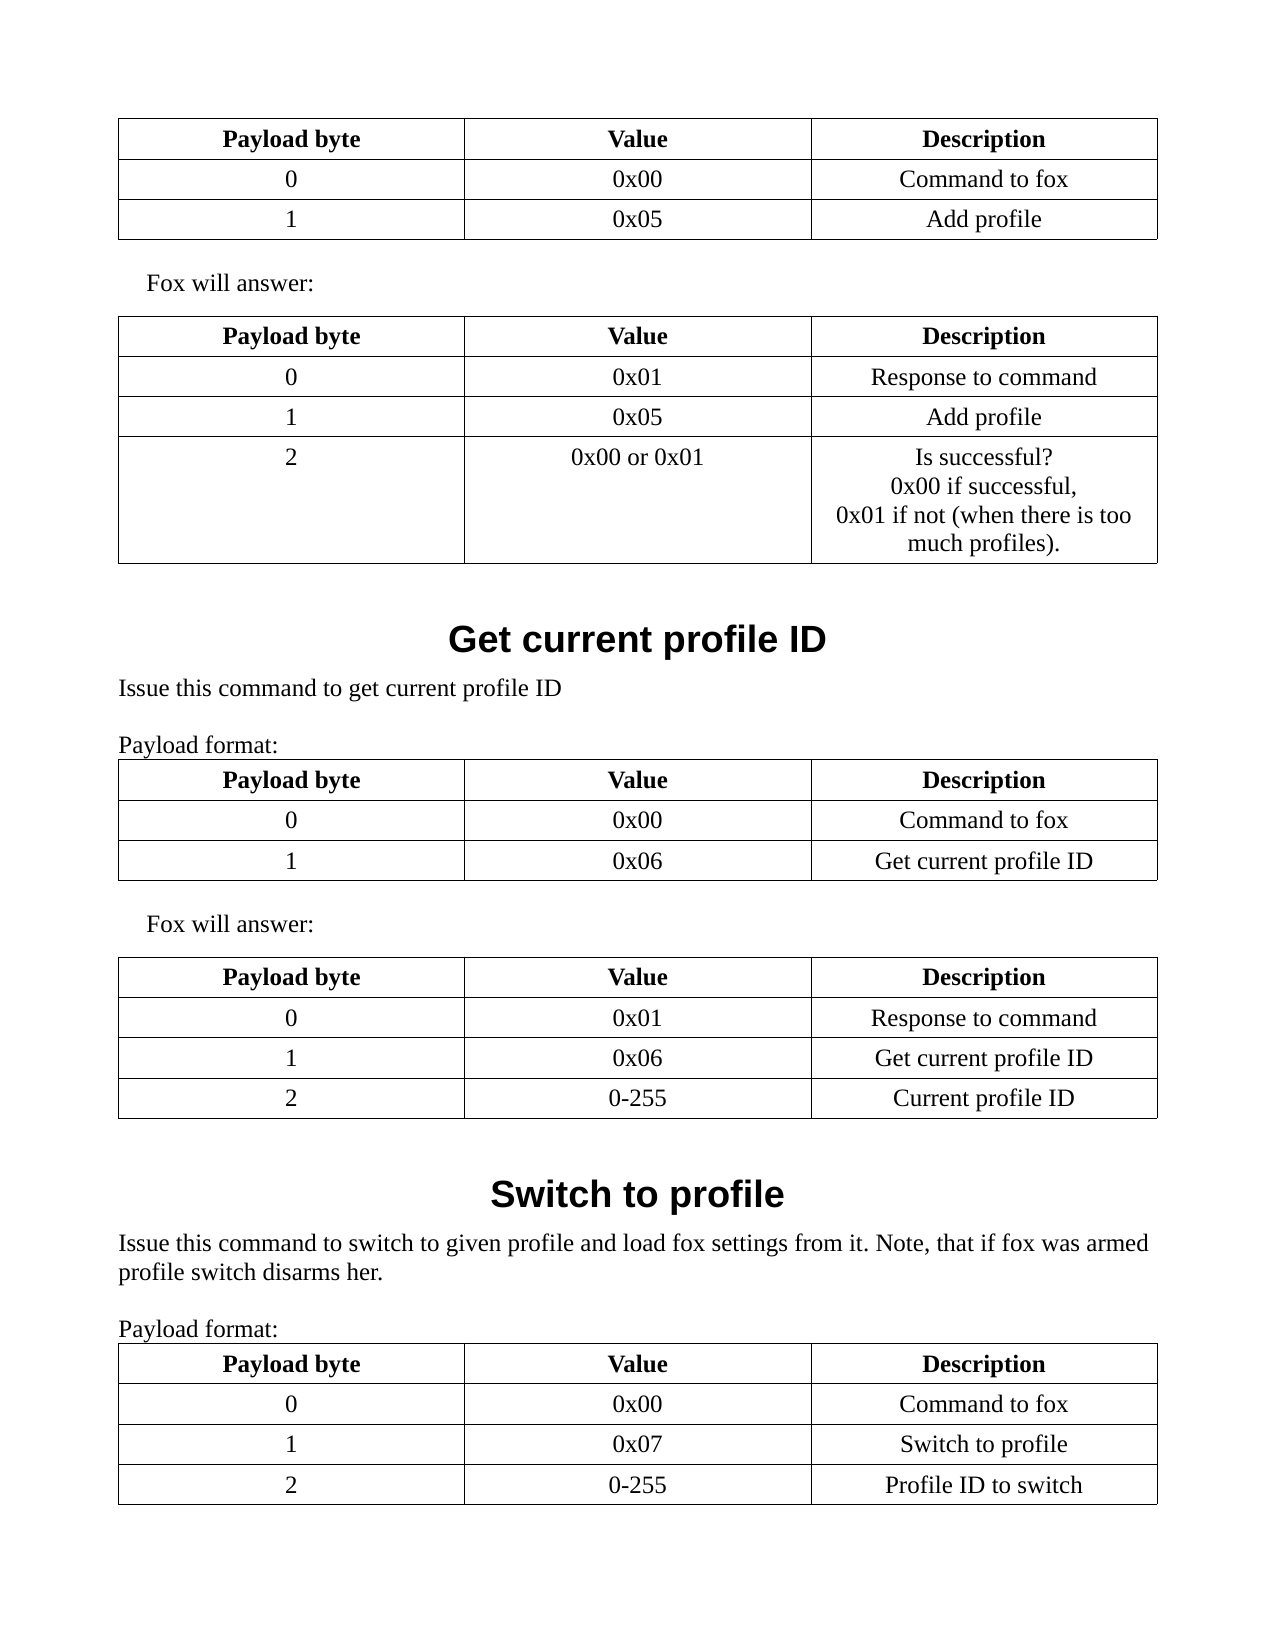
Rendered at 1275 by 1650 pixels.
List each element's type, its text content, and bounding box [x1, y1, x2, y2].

table_cell 0x06 [465, 1038, 811, 1078]
table_header Payload byte [119, 317, 464, 356]
table_cell Response to command [812, 998, 1157, 1037]
subtitle Switch to profile [118, 1172, 1157, 1215]
table_cell Response to command [812, 357, 1157, 396]
table_header Description [812, 119, 1157, 158]
table_cell 0x00 [465, 1384, 811, 1423]
table_cell 1 [119, 1038, 464, 1078]
table_cell 0 [119, 801, 464, 840]
table_cell 0x00 or 0x01 [465, 437, 811, 563]
table_cell Get current profile ID [812, 1038, 1157, 1078]
table_cell 0 [119, 998, 464, 1037]
table_header Description [812, 1344, 1157, 1383]
table_cell 0x05 [465, 397, 811, 436]
table_cell 2 [119, 437, 464, 563]
table_cell 0-255 [465, 1079, 811, 1118]
table_cell 0-255 [465, 1465, 811, 1504]
table_cell Add profile [812, 397, 1157, 436]
table_cell 1 [119, 1425, 464, 1464]
table_cell 0x00 [465, 801, 811, 840]
table_header Value [465, 958, 811, 997]
text Payload format: [118, 731, 1157, 759]
table_cell Command to fox [812, 801, 1157, 840]
table_cell 0x05 [465, 200, 811, 239]
table_cell 0 [119, 1384, 464, 1423]
table_cell 0x06 [465, 841, 811, 880]
text Payload format: [118, 1314, 1157, 1343]
table_cell 2 [119, 1465, 464, 1504]
table_header Value [465, 1344, 811, 1383]
table_cell Switch to profile [812, 1425, 1157, 1464]
table_cell 1 [119, 841, 464, 880]
table_cell Command to fox [812, 1384, 1157, 1423]
table_cell 2 [119, 1079, 464, 1118]
text Fox will answer: [118, 268, 1157, 297]
table_header Value [465, 760, 811, 799]
text Issue this command to get current profile ID [118, 673, 1157, 702]
table_header Payload byte [119, 119, 464, 158]
table_cell 0x00 [465, 160, 811, 199]
table_cell 0x07 [465, 1425, 811, 1464]
table_header Description [812, 317, 1157, 356]
table_header Payload byte [119, 1344, 464, 1383]
table_cell 0x01 [465, 998, 811, 1037]
table_cell 0 [119, 160, 464, 199]
table_cell Get current profile ID [812, 841, 1157, 880]
table_cell Is successful? 0x00 if successful, 0x01 if not (when there is too much profiles). [812, 437, 1157, 563]
table_cell 1 [119, 397, 464, 436]
text Fox will answer: [118, 909, 1157, 938]
subtitle Get current profile ID [118, 617, 1157, 661]
table_header Payload byte [119, 958, 464, 997]
table_header Value [465, 317, 811, 356]
table_header Description [812, 760, 1157, 799]
table_cell 0 [119, 357, 464, 396]
table_header Payload byte [119, 760, 464, 799]
table_cell Add profile [812, 200, 1157, 239]
table_header Description [812, 958, 1157, 997]
table_cell Command to fox [812, 160, 1157, 199]
table_cell 0x01 [465, 357, 811, 396]
table_cell 1 [119, 200, 464, 239]
table_cell Current profile ID [812, 1079, 1157, 1118]
table_header Value [465, 119, 811, 158]
text Issue this command to switch to given profile and load fox settings from it. Note, that if fox was armed profile switch disarms her. [118, 1228, 1157, 1285]
table_cell Profile ID to switch [812, 1465, 1157, 1504]
